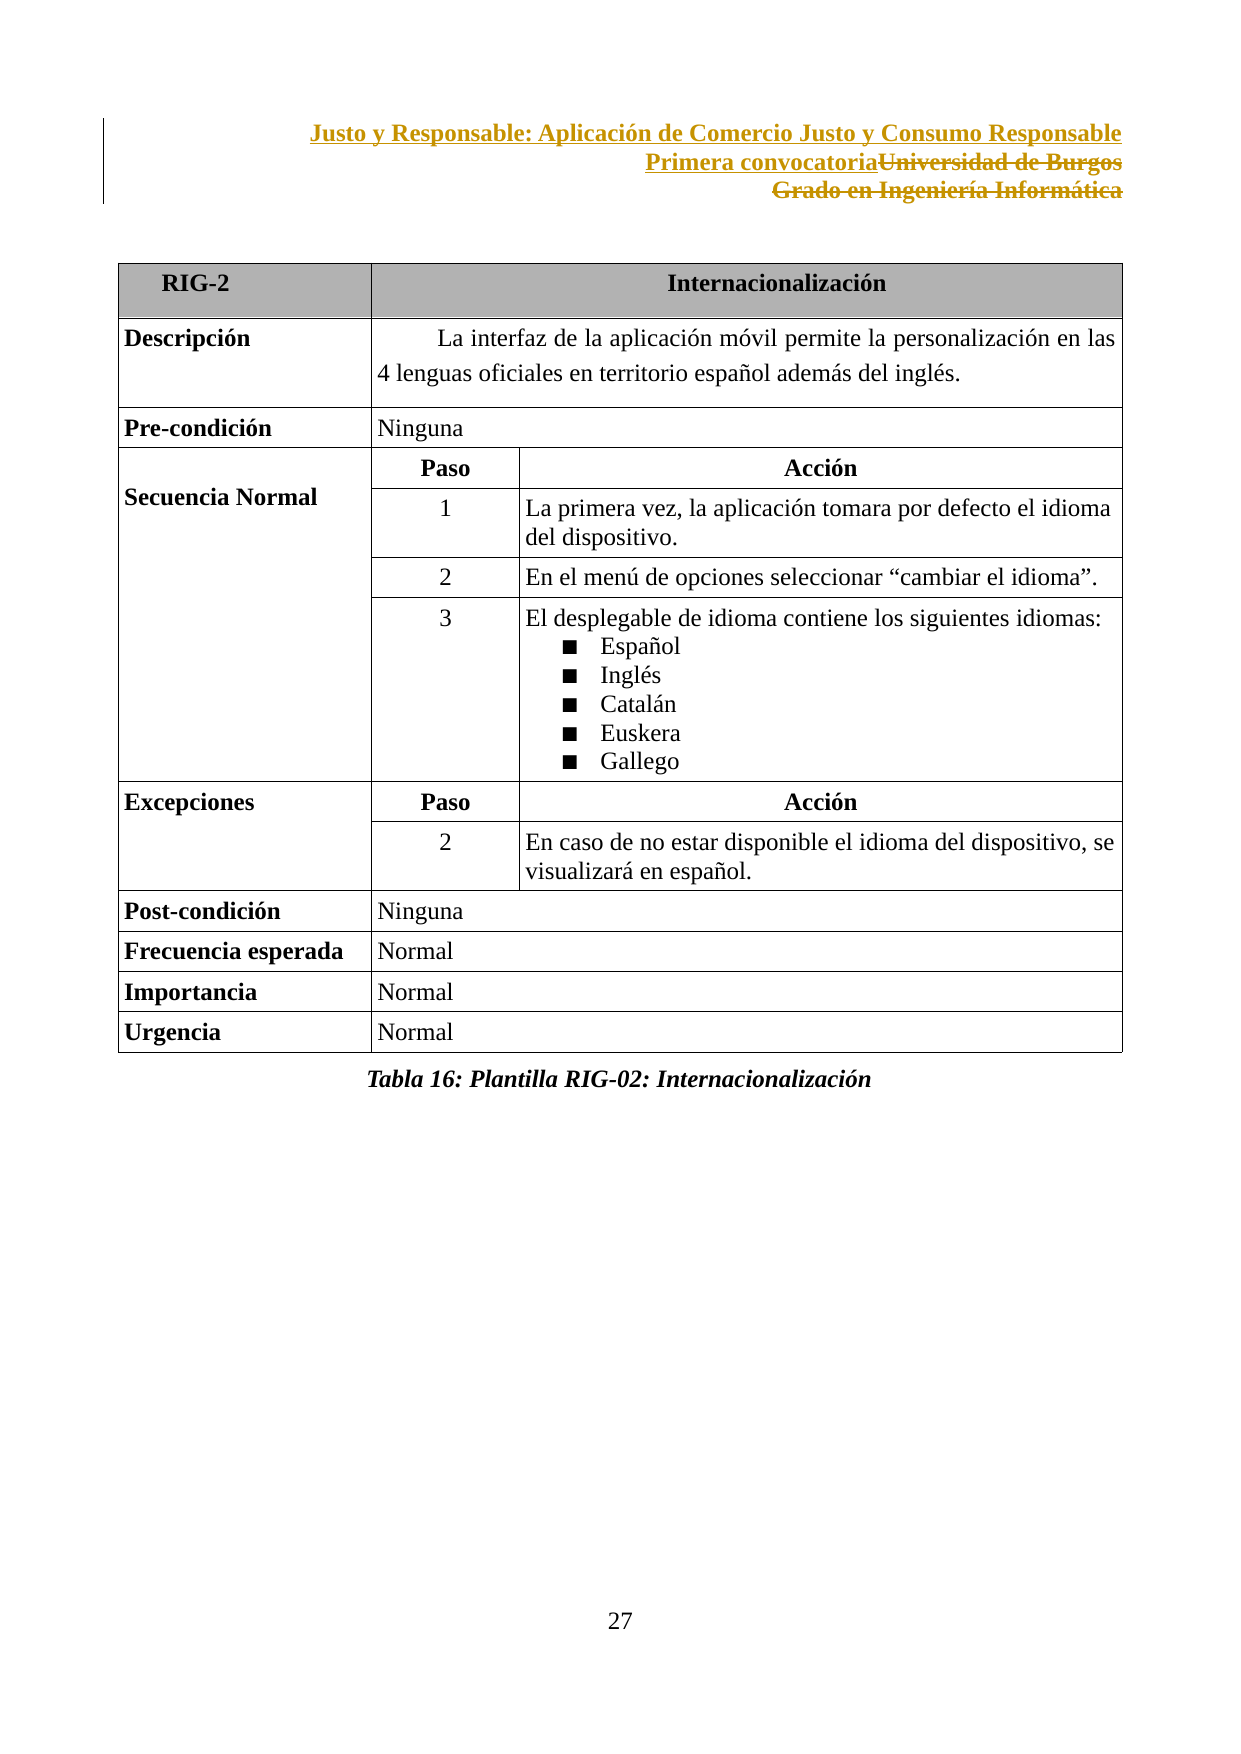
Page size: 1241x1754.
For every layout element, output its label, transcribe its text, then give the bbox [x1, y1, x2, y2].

table_cell En el menú de opciones seleccionar “cambiar el idioma”. [520, 558, 1122, 597]
table_cell El desplegable de idioma contiene los siguientes idiomas: Español Inglés Catalán Euskera Gallego [520, 598, 1122, 781]
table_cell Normal [372, 1012, 1122, 1052]
table_cell Normal [372, 932, 1122, 971]
table_cell Ninguna [372, 891, 1122, 931]
table_cell 2 [372, 822, 519, 890]
table_cell Importancia [119, 972, 371, 1011]
table_cell Ninguna [372, 408, 1122, 447]
table_cell Acción [520, 448, 1122, 487]
table_header [119, 264, 371, 317]
table_cell 1 [372, 489, 519, 557]
table_cell En caso de no estar disponible el idioma del dispositivo, se visualizará en español. [520, 822, 1122, 890]
table_cell Descripción [119, 319, 371, 407]
text Tabla 16: Plantilla RIG-02: Internacionalización [118, 1064, 1122, 1093]
table_cell La interfaz de la aplicación móvil permite la personalización en las 4 lenguas oficiales en territorio español además del inglés. [372, 319, 1122, 407]
table_cell Paso [372, 448, 519, 487]
table_cell Post-condición [119, 891, 371, 931]
table_header Internacionalización [372, 264, 1122, 317]
table_cell Excepciones [119, 782, 371, 890]
table_cell La primera vez, la aplicación tomara por defecto el idioma del dispositivo. [520, 489, 1122, 557]
table_cell Pre-condición [119, 408, 371, 447]
table_cell Secuencia Normal [119, 448, 371, 781]
table_cell 3 [372, 598, 519, 781]
table_cell Frecuencia esperada [119, 932, 371, 971]
table_cell Paso [372, 782, 519, 821]
table_cell Urgencia [119, 1012, 371, 1052]
table_cell 2 [372, 558, 519, 597]
table_cell Acción [520, 782, 1122, 821]
table_cell Normal [372, 972, 1122, 1011]
